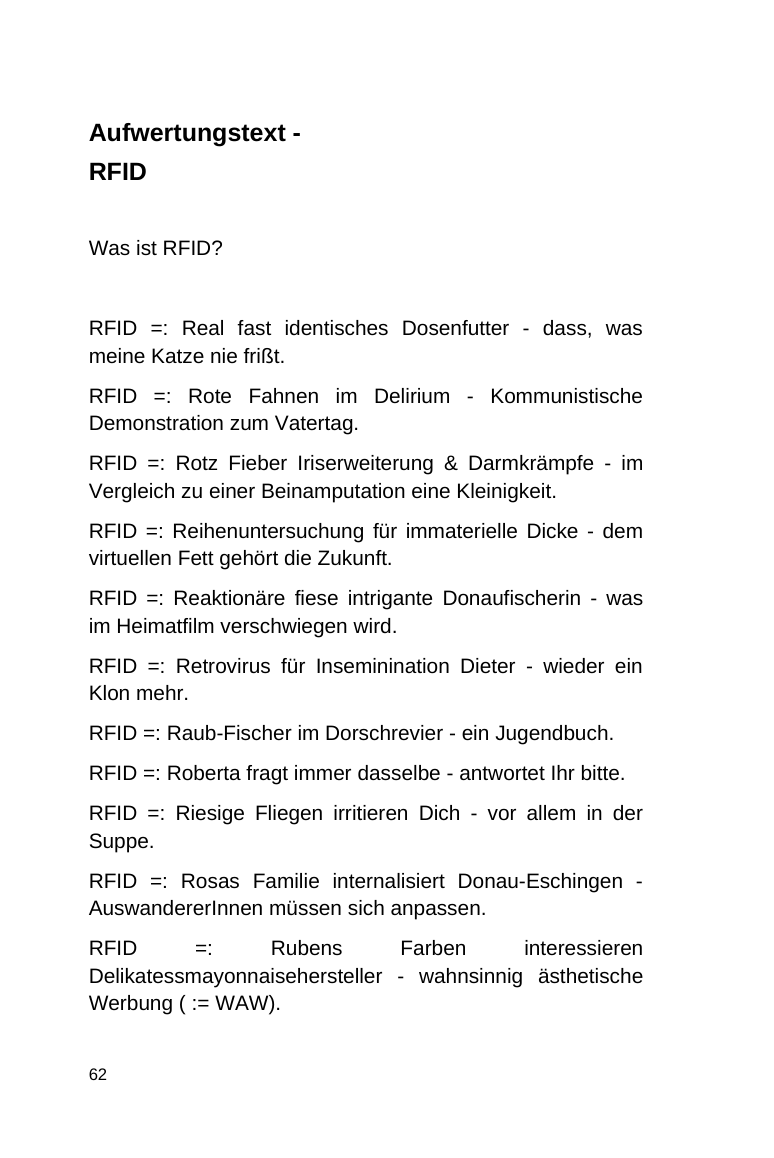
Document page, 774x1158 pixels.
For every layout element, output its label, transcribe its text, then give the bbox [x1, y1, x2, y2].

text Was ist RFID? [88, 236, 644, 260]
text RFID =: Reihenuntersuchung für immaterielle Dicke - dem virtuellen Fett gehört die Zukunft. [88, 518, 644, 570]
text RFID =: Roberta fragt immer dasselbe - antwortet Ihr bitte. [88, 761, 644, 785]
text RFID =: Rubens Farben interessieren Delikatessmayonnaisehersteller - wahnsinnig ästhetische Werbung ( := WAW). [88, 936, 644, 1015]
text Aufwertungstext - [88, 118, 644, 147]
text RFID =: Reaktionäre fiese intrigante Donaufischerin - was im Heimatfilm verschwiegen wird. [88, 586, 644, 637]
text RFID =: Real fast identisches Dosenfutter - dass, was meine Katze nie frißt. [88, 316, 644, 367]
text RFID =: Riesige Fliegen irritieren Dich - vor allem in der Suppe. [88, 801, 644, 852]
text RFID =: Rosas Familie internalisiert Donau-Eschingen - AuswandererInnen müssen sich anpassen. [88, 868, 644, 920]
text RFID =: Rotz Fieber Iriserweiterung & Darmkrämpfe - im Vergleich zu einer Beinamputation eine Kleinigkeit. [88, 451, 644, 502]
text RFID [88, 157, 644, 186]
text RFID =: Retrovirus für Inseminination Dieter - wieder ein Klon mehr. [88, 653, 644, 705]
text RFID =: Rote Fahnen im Delirium - Kommunistische Demonstration zum Vatertag. [88, 383, 644, 435]
text RFID =: Raub-Fischer im Dorschrevier - ein Jugendbuch. [88, 721, 644, 745]
